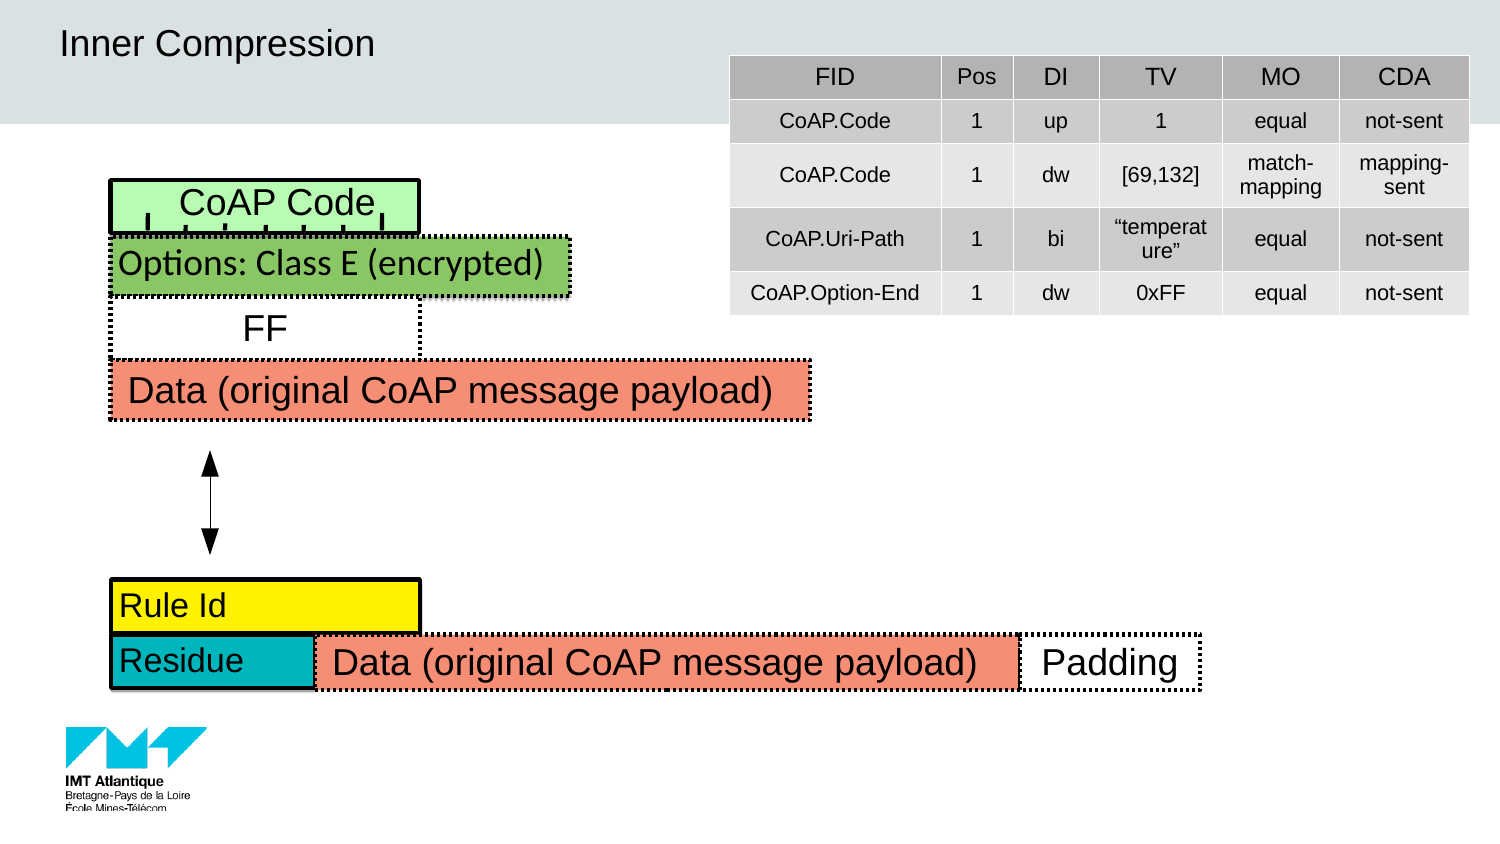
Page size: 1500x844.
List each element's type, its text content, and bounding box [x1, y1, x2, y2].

table_cell CoAP.Code [730, 144, 941, 207]
text_box FF [110, 296, 421, 360]
table_header Pos [942, 56, 1013, 99]
text_box [110, 179, 183, 234]
table_cell 1 [942, 272, 1013, 315]
table_header CDA [1340, 56, 1469, 99]
table_cell CoAP.Uri-Path [730, 208, 941, 271]
table_cell mapping-sent [1340, 144, 1469, 207]
table_cell 1 [942, 100, 1013, 143]
table_header FID [730, 56, 941, 99]
text_box Data (original CoAP message payload) [110, 360, 811, 421]
table_header MO [1223, 56, 1339, 99]
table_cell CoAP.Option-End [730, 272, 941, 315]
table_cell bi [1014, 208, 1099, 271]
table_cell dw [1014, 272, 1099, 315]
table_cell not-sent [1340, 100, 1469, 143]
table_cell 1 [1100, 100, 1222, 143]
table_cell 1 [942, 144, 1013, 207]
text_box Inner Compression [44, 15, 1306, 156]
text_box Padding [1020, 634, 1201, 691]
table_cell equal [1223, 208, 1339, 271]
table_cell CoAP.Code [730, 100, 941, 143]
table_cell 1 [942, 208, 1013, 271]
table_cell 0xFF [1100, 272, 1222, 315]
table_cell dw [1014, 144, 1099, 207]
table_cell match-mapping [1223, 144, 1339, 207]
table_cell equal [1223, 272, 1339, 315]
table_cell not-sent [1340, 208, 1469, 271]
text_box Options: Class E (encrypted) [110, 236, 571, 297]
table_cell up [1014, 100, 1099, 143]
text_box Residue [111, 634, 315, 688]
text_box Rule Id [111, 579, 420, 633]
text_box Data (original CoAP message payload) [315, 634, 1020, 691]
table_header TV [1100, 56, 1222, 99]
table_cell [69,132] [1100, 144, 1222, 207]
table_cell “temperature” [1100, 208, 1222, 271]
table_header DI [1014, 56, 1099, 99]
text_box CoAP Code [164, 174, 420, 231]
table_cell equal [1223, 100, 1339, 143]
table_cell not-sent [1340, 272, 1469, 315]
